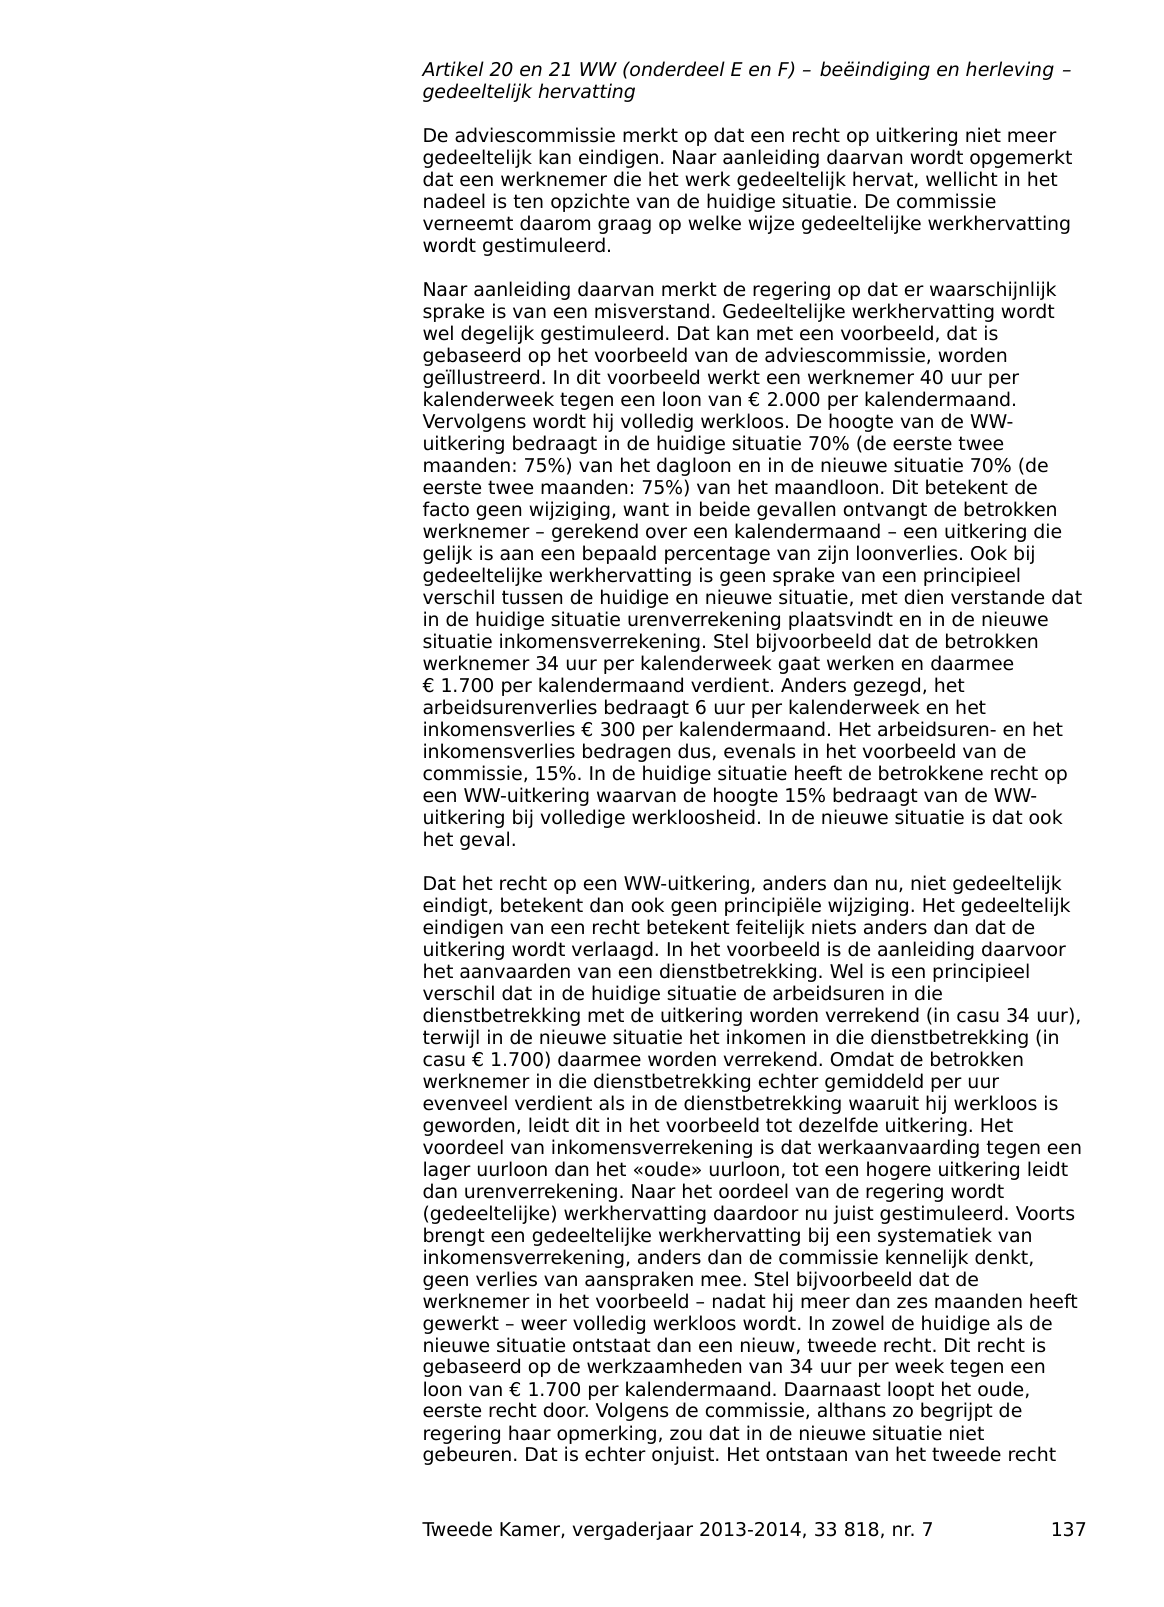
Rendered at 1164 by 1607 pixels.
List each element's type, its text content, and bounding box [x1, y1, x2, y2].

text Dat het recht op een WW-uitkering, anders dan nu, niet gedeeltelijk eindigt, betekent dan ook geen principiële wijziging. Het gedeeltelijk eindigen van een recht betekent feitelijk niets anders dan dat de uitkering wordt verlaagd. In het voorbeeld is de aanleiding daarvoor het aanvaarden van een dienstbetrekking. Wel is een principieel verschil dat in de huidige situatie de arbeidsuren in die dienstbetrekking met de uitkering worden verrekend (in casu 34 uur), terwijl in de nieuwe situatie het inkomen in die dienstbetrekking (in casu € 1.700) daarmee worden verrekend. Omdat de betrokken werknemer in die dienstbetrekking echter gemiddeld per uur evenveel verdient als in de dienstbetrekking waaruit hij werkloos is geworden, leidt dit in het voorbeeld tot dezelfde uitkering. Het voordeel van inkomensverrekening is dat werkaanvaarding tegen een lager uurloon dan het «oude» uurloon, tot een hogere uitkering leidt dan urenverrekening. Naar het oordeel van de regering wordt (gedeeltelijke) werkhervatting daardoor nu juist gestimuleerd. Voorts brengt een gedeeltelijke werkhervatting bij een systematiek van inkomensverrekening, anders dan de commissie kennelijk denkt, geen verlies van aanspraken mee. Stel bijvoorbeeld dat de werknemer in het voorbeeld – nadat hij meer dan zes maanden heeft gewerkt – weer volledig werkloos wordt. In zowel de huidige als de nieuwe situatie ontstaat dan een nieuw, tweede recht. Dit recht is gebaseerd op de werkzaamheden van 34 uur per week tegen een loon van € 1.700 per kalendermaand. Daarnaast loopt het oude, eerste recht door. Volgens de commissie, althans zo begrijpt de regering haar opmerking, zou dat in de nieuwe situatie niet gebeuren. Dat is echter onjuist. Het ontstaan van het tweede recht [422, 873, 1087, 1466]
text Naar aanleiding daarvan merkt de regering op dat er waarschijnlijk sprake is van een misverstand. Gedeeltelijke werkhervatting wordt wel degelijk gestimuleerd. Dat kan met een voorbeeld, dat is gebaseerd op het voorbeeld van de adviescommissie, worden geïllustreerd. In dit voorbeeld werkt een werknemer 40 uur per kalenderweek tegen een loon van € 2.000 per kalendermaand. Vervolgens wordt hij volledig werkloos. De hoogte van de WW-uitkering bedraagt in de huidige situatie 70% (de eerste twee maanden: 75%) van het dagloon en in de nieuwe situatie 70% (de eerste twee maanden: 75%) van het maandloon. Dit betekent de facto geen wijziging, want in beide gevallen ontvangt de betrokken werknemer – gerekend over een kalendermaand – een uitkering die gelijk is aan een bepaald percentage van zijn loonverlies. Ook bij gedeeltelijke werkhervatting is geen sprake van een principieel verschil tussen de huidige en nieuwe situatie, met dien verstande dat in de huidige situatie urenverrekening plaatsvindt en in de nieuwe situatie inkomensverrekening. Stel bijvoorbeeld dat de betrokken werknemer 34 uur per kalenderweek gaat werken en daarmee € 1.700 per kalendermaand verdient. Anders gezegd, het arbeidsurenverlies bedraagt 6 uur per kalenderweek en het inkomensverlies € 300 per kalendermaand. Het arbeidsuren- en het inkomensverlies bedragen dus, evenals in het voorbeeld van de commissie, 15%. In de huidige situatie heeft de betrokkene recht op een WW-uitkering waarvan de hoogte 15% bedraagt van de WW-uitkering bij volledige werkloosheid. In de nieuwe situatie is dat ook het geval. [422, 279, 1087, 851]
text De adviescommissie merkt op dat een recht op uitkering niet meer gedeeltelijk kan eindigen. Naar aanleiding daarvan wordt opgemerkt dat een werknemer die het werk gedeeltelijk hervat, wellicht in het nadeel is ten opzichte van de huidige situatie. De commissie verneemt daarom graag op welke wijze gedeeltelijke werkhervatting wordt gestimuleerd. [422, 125, 1087, 257]
subtitle Artikel 20 en 21 WW (onderdeel E en F) – beëindiging en herleving – gedeeltelijk hervatting [422, 59, 1087, 103]
